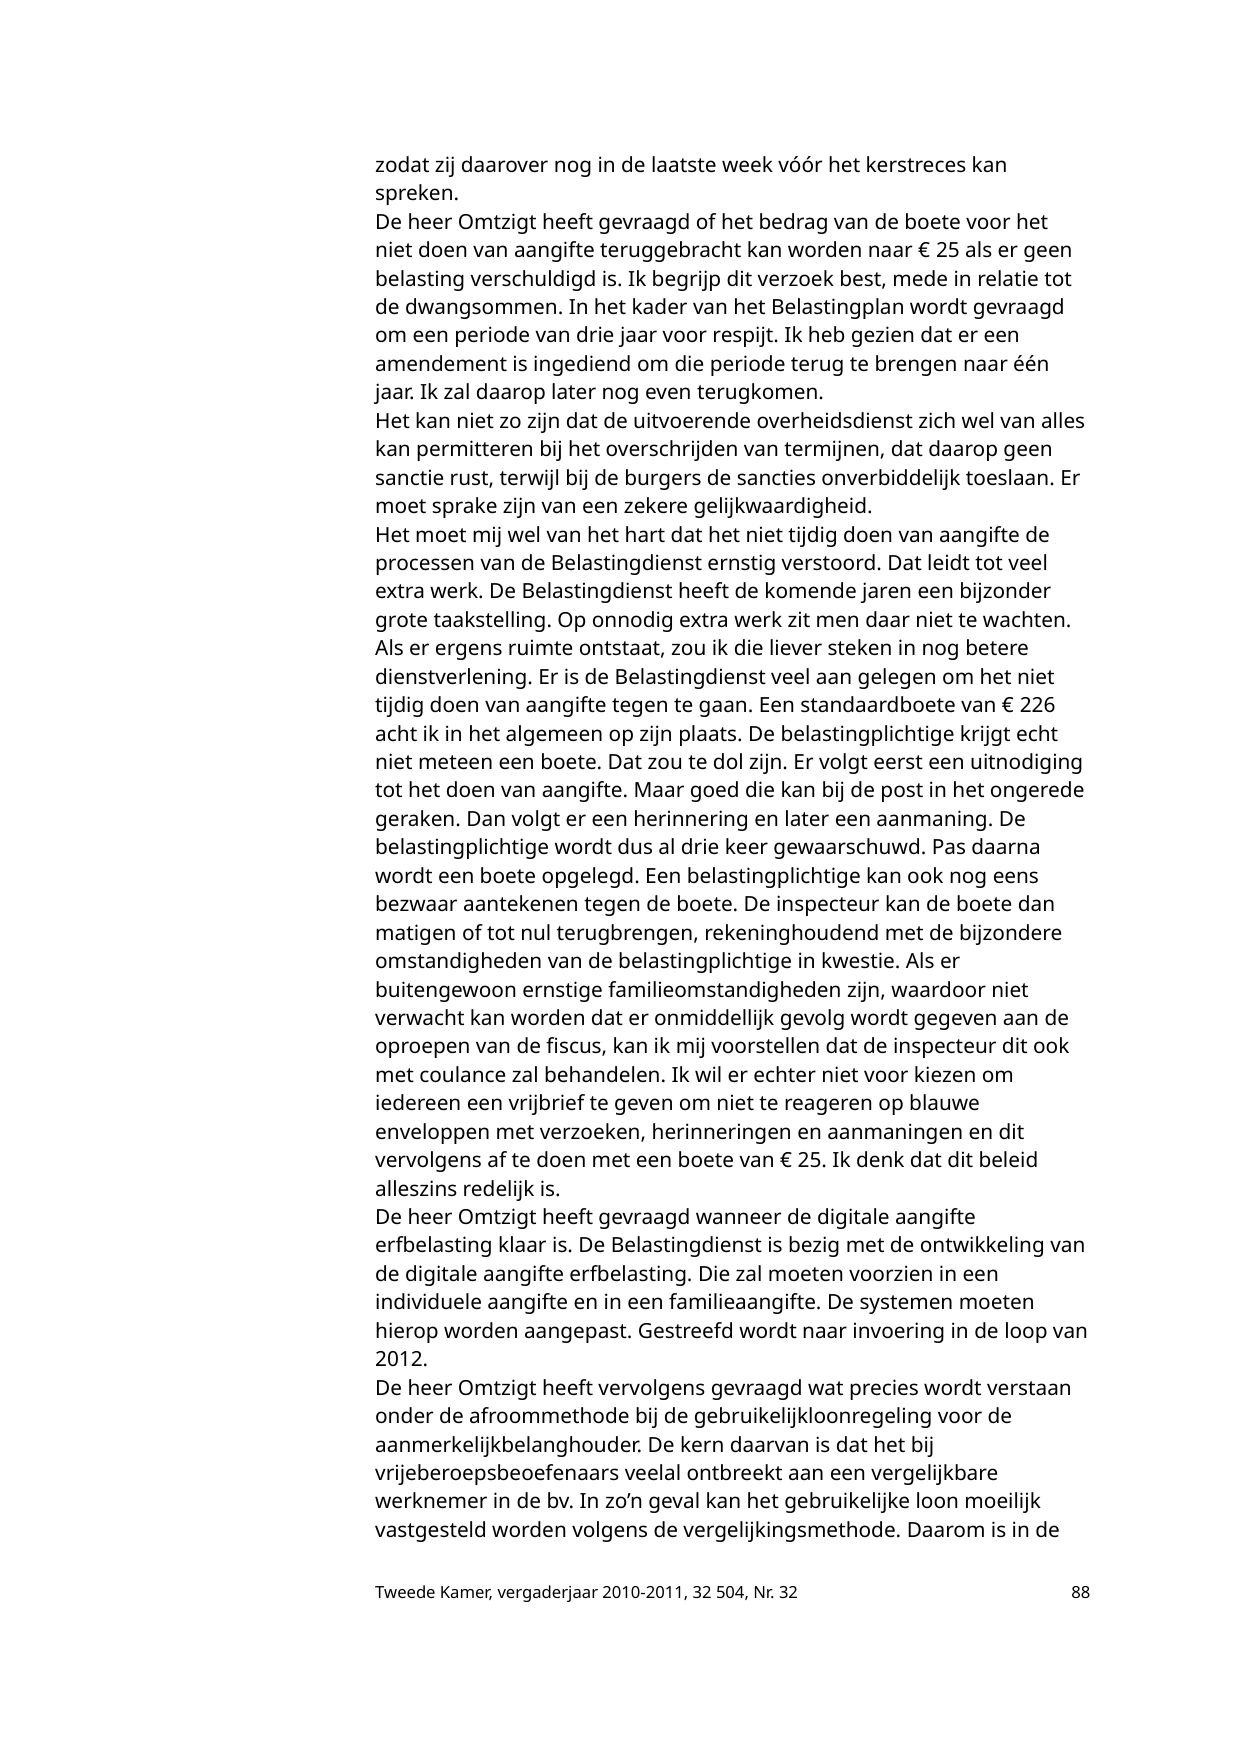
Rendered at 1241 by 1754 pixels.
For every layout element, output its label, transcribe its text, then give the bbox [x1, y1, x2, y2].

text Het moet mij wel van het hart dat het niet tijdig doen van aangifte de processen van de Belastingdienst ernstig verstoord. Dat leidt tot veel extra werk. De Belastingdienst heeft de komende jaren een bijzonder grote taakstelling. Op onnodig extra werk zit men daar niet te wachten. Als er ergens ruimte ontstaat, zou ik die liever steken in nog betere dienstverlening. Er is de Belastingdienst veel aan gelegen om het niet tijdig doen van aangifte tegen te gaan. Een standaardboete van € 226 acht ik in het algemeen op zijn plaats. De belastingplichtige krijgt echt niet meteen een boete. Dat zou te dol zijn. Er volgt eerst een uitnodiging tot het doen van aangifte. Maar goed die kan bij de post in het ongerede geraken. Dan volgt er een herinnering en later een aanmaning. De belastingplichtige wordt dus al drie keer gewaarschuwd. Pas daarna wordt een boete opgelegd. Een belastingplichtige kan ook nog eens bezwaar aantekenen tegen de boete. De inspecteur kan de boete dan matigen of tot nul terugbrengen, rekeninghoudend met de bijzondere omstandigheden van de belastingplichtige in kwestie. Als er buitengewoon ernstige familieomstandigheden zijn, waardoor niet verwacht kan worden dat er onmiddellijk gevolg wordt gegeven aan de oproepen van de fiscus, kan ik mij voorstellen dat de inspecteur dit ook met coulance zal behandelen. Ik wil er echter niet voor kiezen om iedereen een vrijbrief te geven om niet te reageren op blauwe enveloppen met verzoeken, herinneringen en aanmaningen en dit vervolgens af te doen met een boete van € 25. Ik denk dat dit beleid alleszins redelijk is. [375, 520, 1090, 1202]
text Het kan niet zo zijn dat de uitvoerende overheidsdienst zich wel van alles kan permitteren bij het overschrijden van termijnen, dat daarop geen sanctie rust, terwijl bij de burgers de sancties onverbiddelijk toeslaan. Er moet sprake zijn van een zekere gelijkwaardigheid. [375, 406, 1090, 520]
text De heer Omtzigt heeft gevraagd wanneer de digitale aangifte erfbelasting klaar is. De Belastingdienst is bezig met de ontwikkeling van de digitale aangifte erfbelasting. Die zal moeten voorzien in een individuele aangifte en in een familieaangifte. De systemen moeten hierop worden aangepast. Gestreefd wordt naar invoering in de loop van 2012. [375, 1202, 1090, 1373]
text De heer Omtzigt heeft vervolgens gevraagd wat precies wordt verstaan onder de afroommethode bij de gebruikelijkloonregeling voor de aanmerkelijkbelanghouder. De kern daarvan is dat het bij vrijeberoepsbeoefenaars veelal ontbreekt aan een vergelijkbare werknemer in de bv. In zo’n geval kan het gebruikelijke loon moeilijk vastgesteld worden volgens de vergelijkingsmethode. Daarom is in de [375, 1373, 1090, 1543]
text zodat zij daarover nog in de laatste week vóór het kerstreces kan spreken. [375, 150, 1090, 207]
text De heer Omtzigt heeft gevraagd of het bedrag van de boete voor het niet doen van aangifte teruggebracht kan worden naar € 25 als er geen belasting verschuldigd is. Ik begrijp dit verzoek best, mede in relatie tot de dwangsommen. In het kader van het Belastingplan wordt gevraagd om een periode van drie jaar voor respijt. Ik heb gezien dat er een amendement is ingediend om die periode terug te brengen naar één jaar. Ik zal daarop later nog even terugkomen. [375, 207, 1090, 406]
